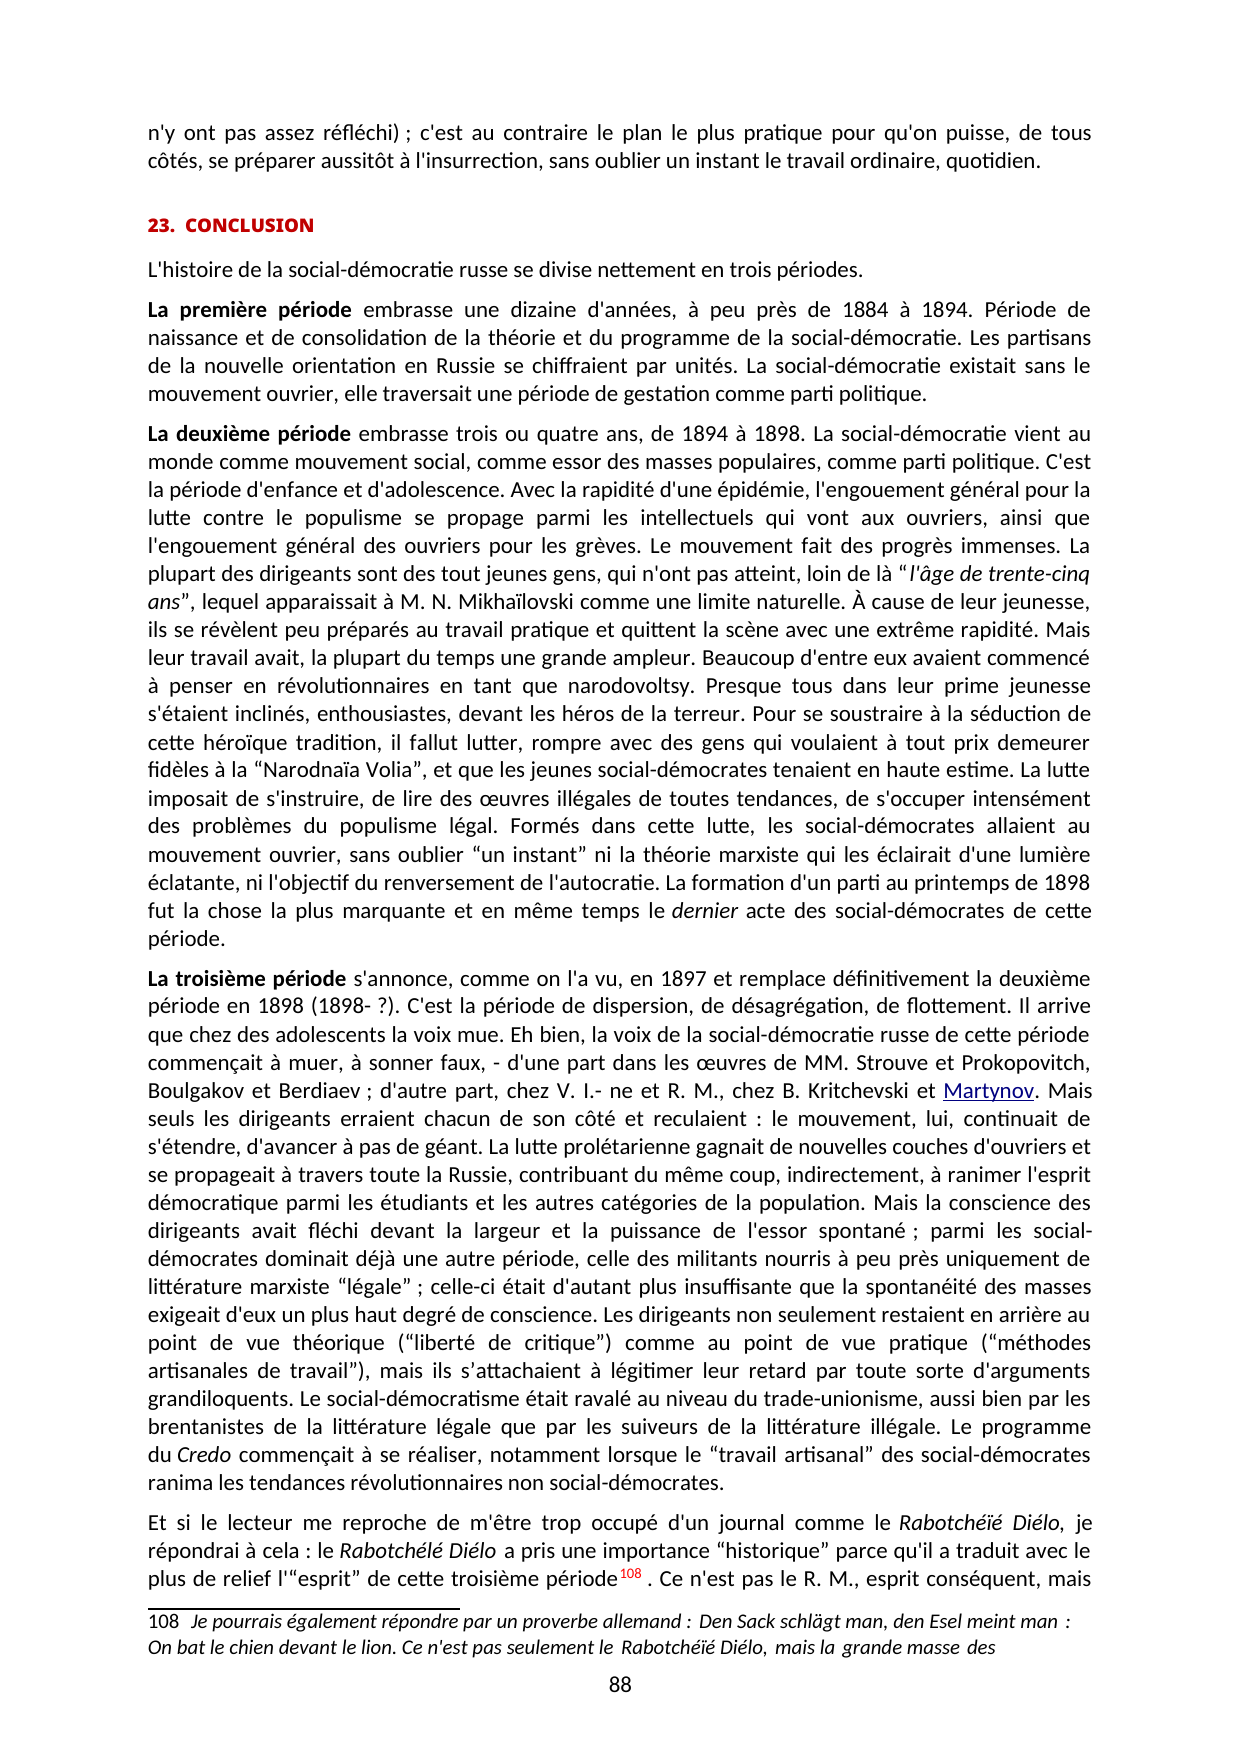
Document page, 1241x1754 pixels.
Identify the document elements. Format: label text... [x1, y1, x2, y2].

text Et si le lecteur me reproche de m'être trop occupé d'un journal comme le Rabotchéïé Diélo, je répondrai à cela : le Rabotchélé Diélo a pris une importance “historique” parce qu'il a traduit avec le plus de relief l'“esprit” de cette troisième période . Ce n'est pas le R. M., esprit conséquent, mais [148, 1508, 1093, 1592]
subtitle 23. CONCLUSION [148, 212, 1093, 238]
text L'histoire de la social-démocratie russe se divise nettement en trois périodes. [148, 256, 1093, 283]
text La deuxième période embrasse trois ou quatre ans, de 1894 à 1898. La social-démocratie vient au monde comme mouvement social, comme essor des masses populaires, comme parti politique. C'est la période d'enfance et d'adolescence. Avec la rapidité d'une épidémie, l'engouement général pour la lutte contre le populisme se propage parmi les intellectuels qui vont aux ouvriers, ainsi que l'engouement général des ouvriers pour les grèves. Le mouvement fait des progrès immenses. La plupart des dirigeants sont des tout jeunes gens, qui n'ont pas atteint, loin de là “l'âge de trente-cinq ans”, lequel apparaissait à M. N. Mikhaïlovski comme une limite naturelle. À cause de leur jeunesse, ils se révèlent peu préparés au travail pratique et quittent la scène avec une extrême rapidité. Mais leur travail avait, la plupart du temps une grande ampleur. Beaucoup d'entre eux avaient commencé à penser en révolutionnaires en tant que narodovoltsy. Presque tous dans leur prime jeunesse s'étaient inclinés, enthousiastes, devant les héros de la terreur. Pour se soustraire à la séduction de cette héroïque tradition, il fallut lutter, rompre avec des gens qui voulaient à tout prix demeurer fidèles à la “Narodnaïa Volia”, et que les jeunes social-démocrates tenaient en haute estime. La lutte imposait de s'instruire, de lire des œuvres illégales de toutes tendances, de s'occuper intensément des problèmes du populisme légal. Formés dans cette lutte, les social-démocrates allaient au mouvement ouvrier, sans oublier “un instant” ni la théorie marxiste qui les éclairait d'une lumière éclatante, ni l'objectif du renversement de l'autocratie. La formation d'un parti au printemps de 1898 fut la chose la plus marquante et en même temps le dernier acte des social-démocrates de cette période. [148, 419, 1093, 952]
text La troisième période s'annonce, comme on l'a vu, en 1897 et remplace définitivement la deuxième période en 1898 (1898- ?). C'est la période de dispersion, de désagrégation, de flottement. Il arrive que chez des adolescents la voix mue. Eh bien, la voix de la social-démocratie russe de cette période commençait à muer, à sonner faux, - d'une part dans les œuvres de MM. Strouve et Prokopovitch, Boulgakov et Berdiaev ; d'autre part, chez V. I.- ne et R. M., chez B. Kritchevski et Martynov. Mais seuls les dirigeants erraient chacun de son côté et reculaient : le mouvement, lui, continuait de s'étendre, d'avancer à pas de géant. La lutte prolétarienne gagnait de nouvelles couches d'ouvriers et se propageait à travers toute la Russie, contribuant du même coup, indirectement, à ranimer l'esprit démocratique parmi les étudiants et les autres catégories de la population. Mais la conscience des dirigeants avait fléchi devant la largeur et la puissance de l'essor spontané ; parmi les social-démocrates dominait déjà une autre période, celle des militants nourris à peu près uniquement de littérature marxiste “légale” ; celle-ci était d'autant plus insuffisante que la spontanéité des masses exigeait d'eux un plus haut degré de conscience. Les dirigeants non seulement restaient en arrière au point de vue théorique (“liberté de critique”) comme au point de vue pratique (“méthodes artisanales de travail”), mais ils s’attachaient à légitimer leur retard par toute sorte d'arguments grandiloquents. Le social-démocratisme était ravalé au niveau du trade-unionisme, aussi bien par les brentanistes de la littérature légale que par les suiveurs de la littérature illégale. Le programme du Credo commençait à se réaliser, notamment lorsque le “travail artisanal” des social-démocrates ranima les tendances révolutionnaires non social-démocrates. [148, 964, 1093, 1496]
text Je pourrais également répondre par un proverbe allemand : Den Sack schlägt man, den Esel meint man : On bat le chien devant le lion. Ce n'est pas seulement le Rabotchéïé Diélo, mais la grande masse des [148, 1609, 1093, 1659]
text n'y ont pas assez réfléchi) ; c'est au contraire le plan le plus pratique pour qu'on puisse, de tous côtés, se préparer aussitôt à l'insurrection, sans oublier un instant le travail ordinaire, quotidien. [148, 118, 1093, 174]
text La première période embrasse une dizaine d'années, à peu près de 1884 à 1894. Période de naissance et de consolidation de la théorie et du programme de la social-démocratie. Les partisans de la nouvelle orientation en Russie se chiffraient par unités. La social-démocratie existait sans le mouvement ouvrier, elle traversait une période de gestation comme parti politique. [148, 295, 1093, 407]
